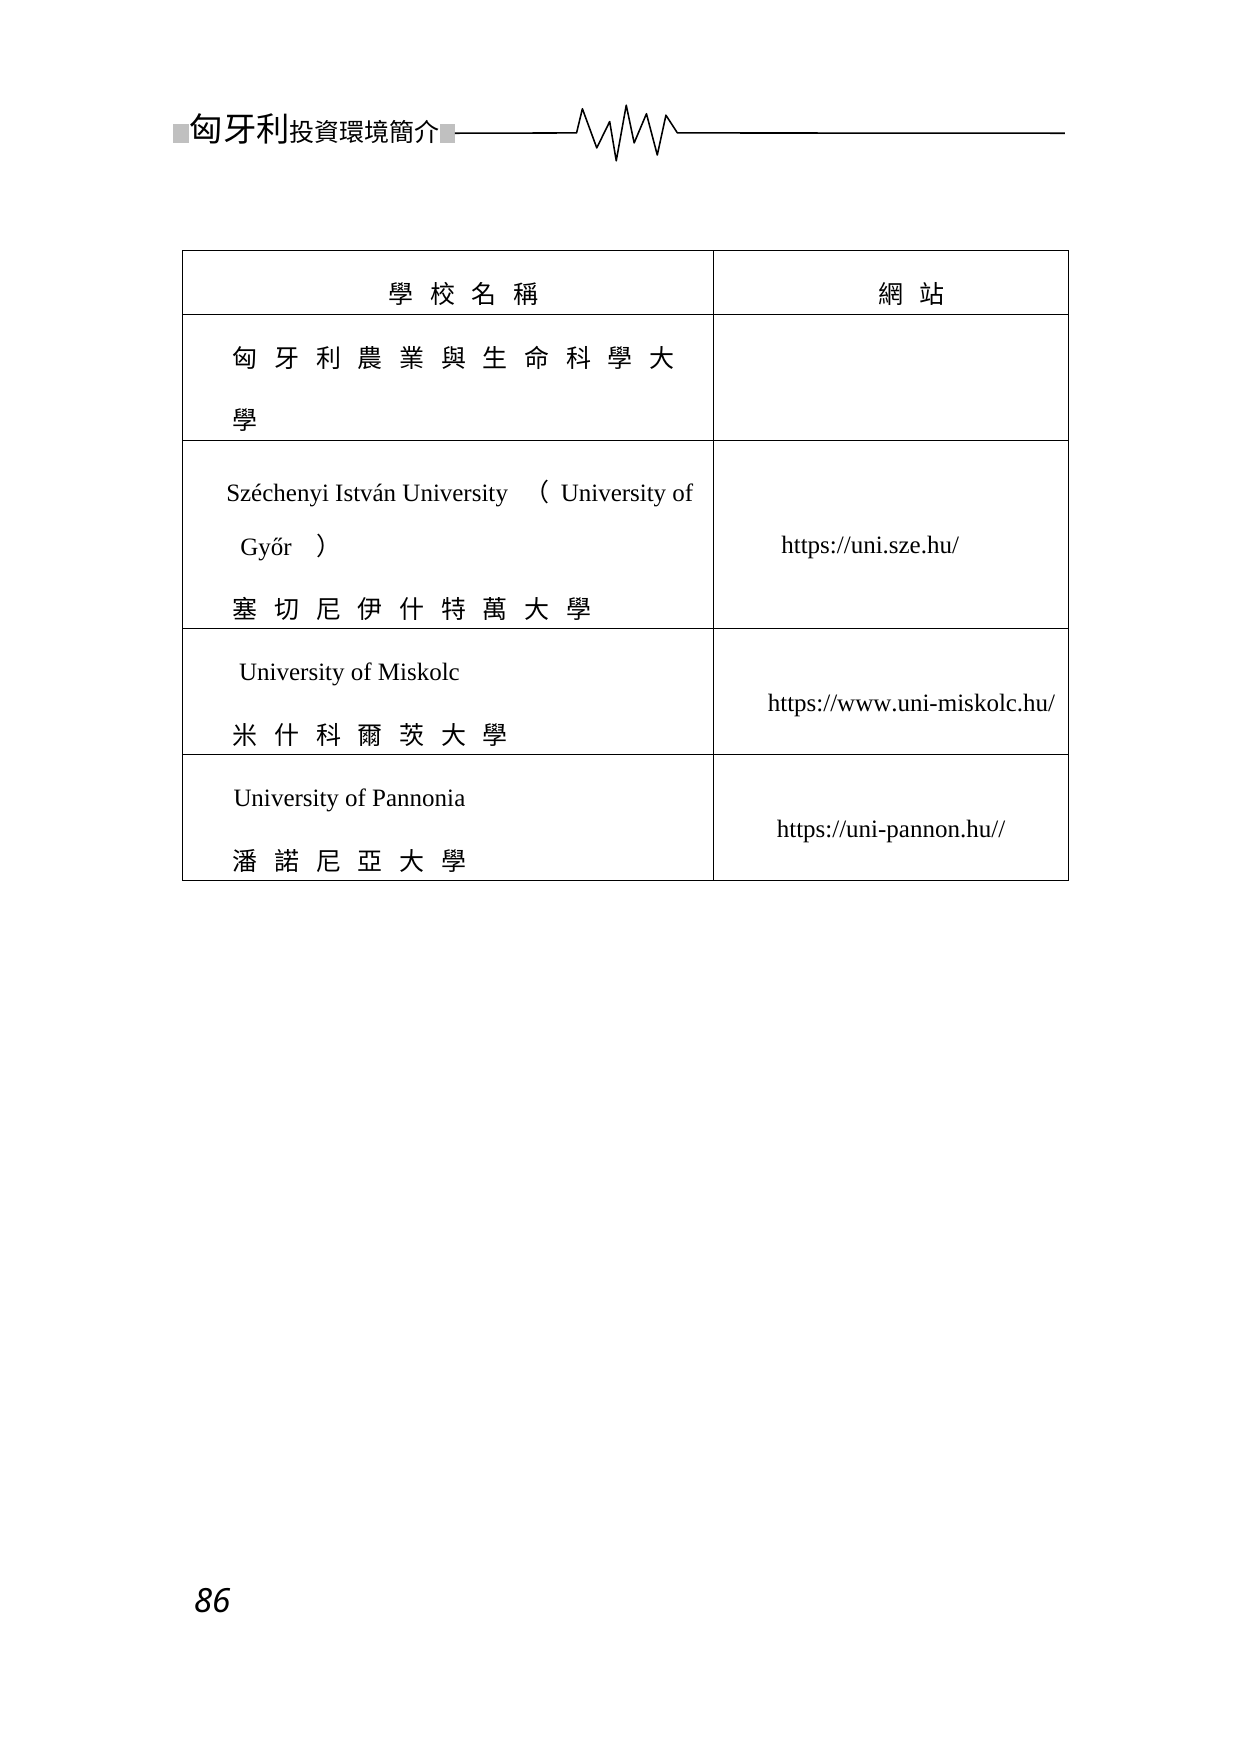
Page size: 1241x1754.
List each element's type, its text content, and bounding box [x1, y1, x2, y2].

table_cell University of Pannonia 潘諾尼亞大學 [183, 755, 713, 880]
table_cell 匈牙利農業與生命科學大學 [183, 315, 713, 440]
table_cell [714, 315, 1068, 440]
table_cell https://uni.sze.hu/ [714, 441, 1068, 628]
table_header 網站 [714, 251, 1068, 314]
table_cell https://www.uni-miskolc.hu/ [714, 629, 1068, 754]
table_header 學校名稱 [183, 251, 713, 314]
table_cell https://uni-pannon.hu// [714, 755, 1068, 880]
table_cell University of Miskolc 米什科爾茨大學 [183, 629, 713, 754]
table_cell Széchenyi István University （University of Győr） 塞切尼伊什特萬大學 [183, 441, 713, 628]
